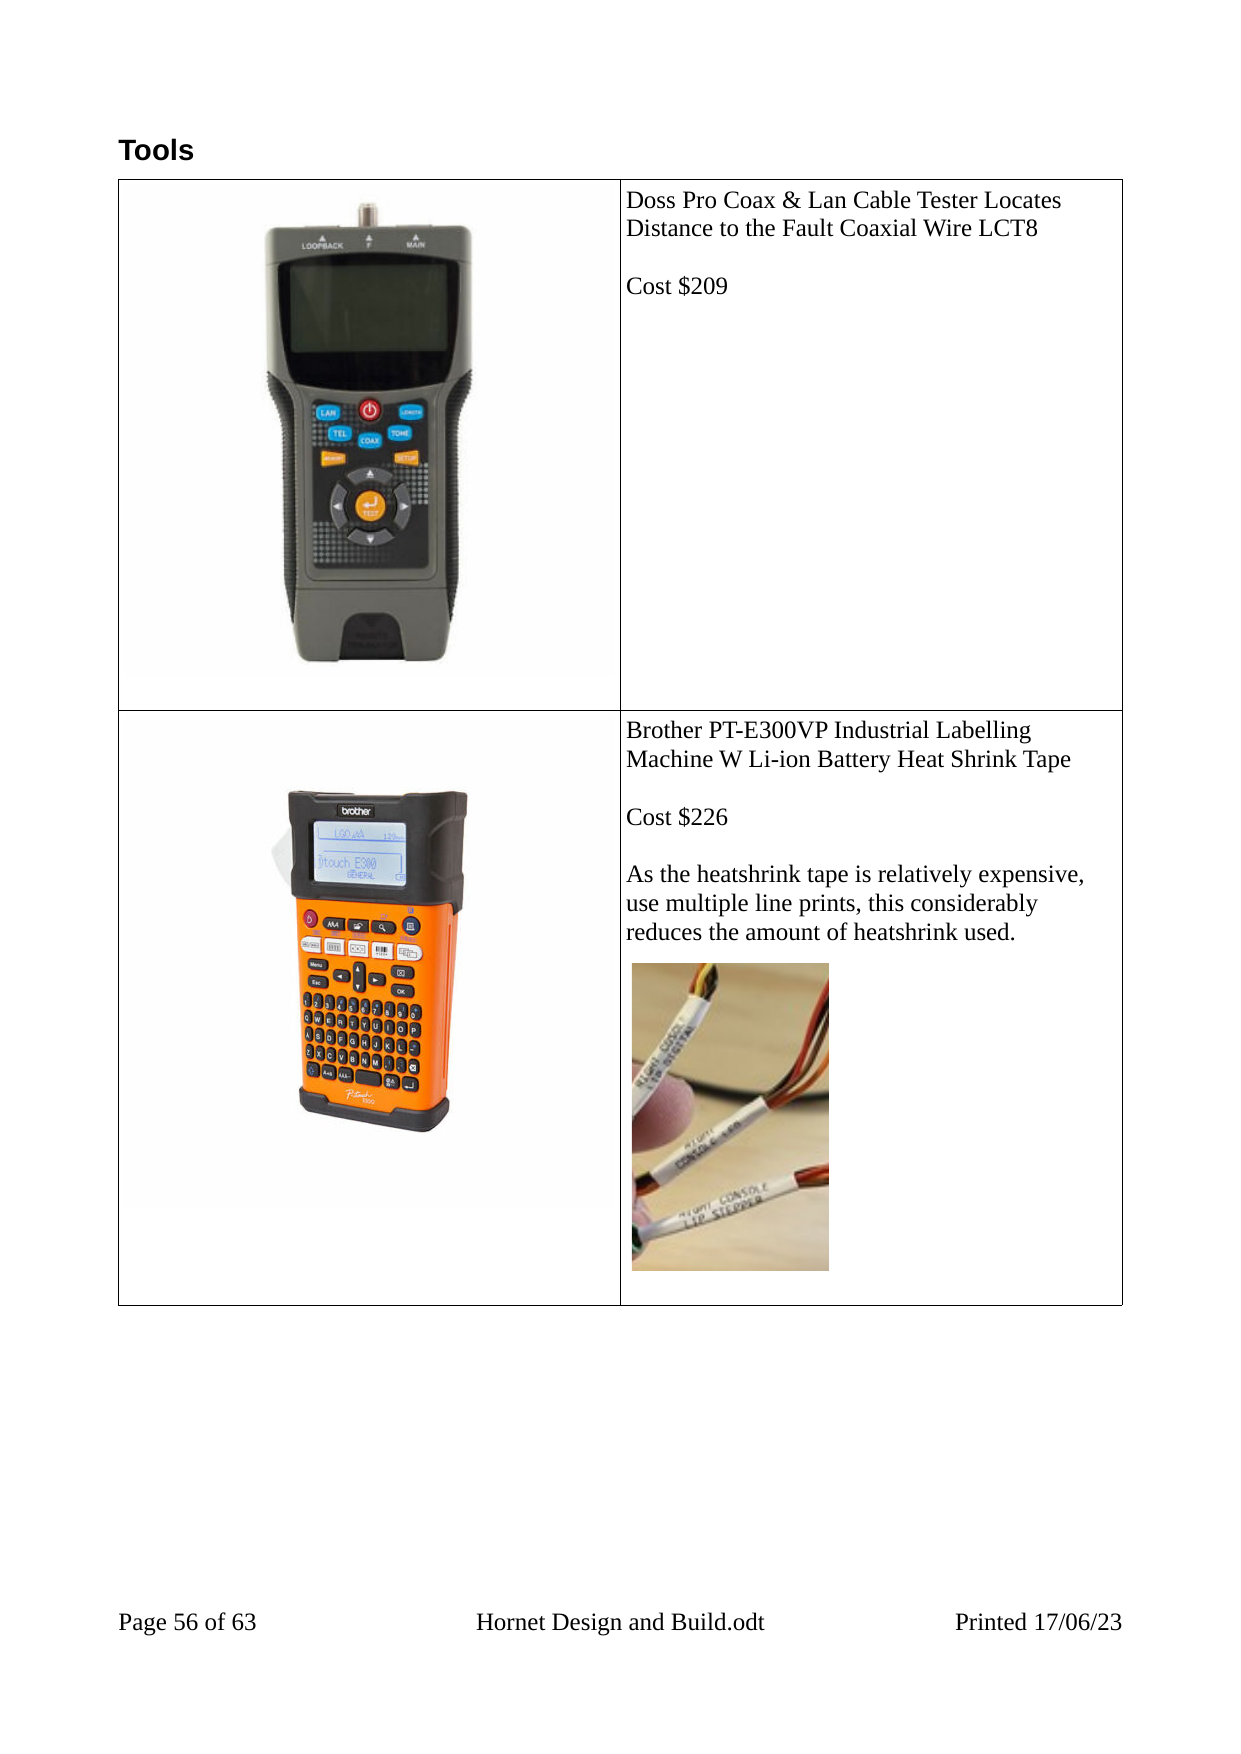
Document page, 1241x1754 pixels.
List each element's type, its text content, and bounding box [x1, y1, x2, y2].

table_header Doss Pro Coax & Lan Cable Tester Locates Distance to the Fault Coaxial Wire LCT8 Cost $209 [621, 180, 1122, 710]
table_cell [119, 711, 620, 1305]
picture [123, 715, 615, 1207]
table_cell Brother PT-E300VP Industrial Labelling Machine W Li-ion Battery Heat Shrink Tape Cost $226 As the heatshrink tape is relatively expensive, use multiple line prints, this considerably reduces the amount of heatshrink used. [621, 711, 1122, 1305]
subtitle Tools [118, 133, 1122, 166]
picture [123, 184, 615, 676]
table_header [119, 180, 620, 710]
picture [631, 963, 829, 1271]
